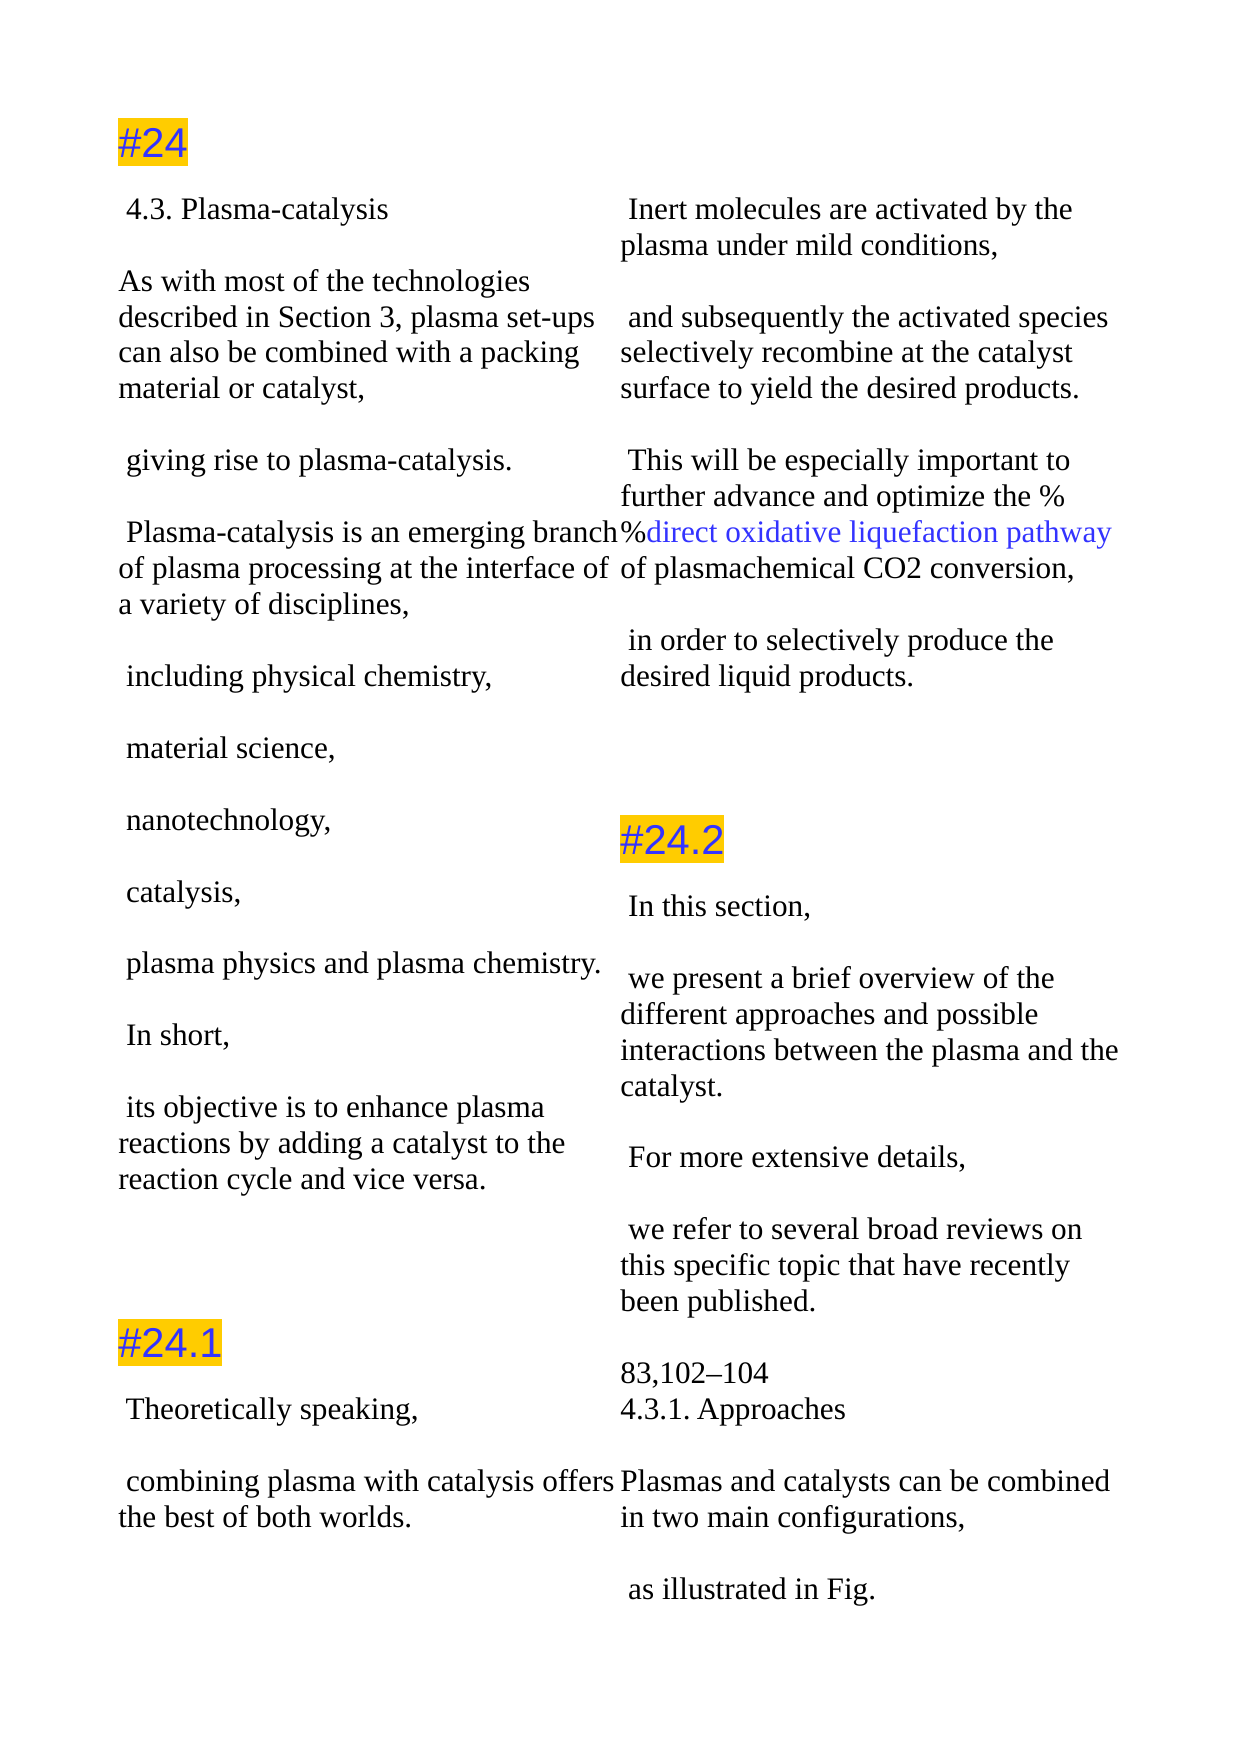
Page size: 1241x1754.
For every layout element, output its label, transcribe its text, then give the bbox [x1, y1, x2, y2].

text For more extensive details, [620, 1139, 1122, 1175]
text in order to selectively produce the desired liquid products. [620, 621, 1122, 693]
text we present a brief overview of the different approaches and possible interactions between the plasma and the catalyst. [620, 959, 1122, 1103]
text and subsequently the activated species selectively recombine at the catalyst surface to yield the desired products. [620, 298, 1122, 406]
text #24.1 [118, 1318, 620, 1366]
text Inert molecules are activated by the plasma under mild conditions, [620, 190, 1122, 262]
text As with most of the technologies described in Section 3, plasma set-ups can also be combined with a packing material or catalyst, [118, 262, 620, 406]
text 83,102–104 [620, 1354, 1122, 1390]
text In this section, [620, 887, 1122, 923]
text Plasma-catalysis is an emerging branch of plasma processing at the interface of a variety of disciplines, [118, 513, 620, 621]
text Theoretically speaking, [118, 1390, 620, 1426]
text #24 [118, 118, 1122, 166]
text plasma physics and plasma chemistry. [118, 945, 620, 981]
text its objective is to enhance plasma reactions by adding a catalyst to the reaction cycle and vice versa. [118, 1088, 620, 1196]
text giving rise to plasma-catalysis. [118, 442, 620, 477]
text This will be especially important to further advance and optimize the %%direct oxidative liquefaction pathway of plasmachemical CO2 conversion, [620, 442, 1122, 585]
text nanotechnology, [118, 801, 620, 837]
text Plasmas and catalysts can be combined in two main configurations, [620, 1462, 1122, 1534]
text In short, [118, 1017, 620, 1052]
text we refer to several broad reviews on this specific topic that have recently been published. [620, 1211, 1122, 1318]
text #24.2 [620, 815, 1122, 863]
text including physical chemistry, [118, 657, 620, 693]
text 4.3. Plasma-catalysis [118, 190, 620, 226]
text material science, [118, 729, 620, 765]
text combining plasma with catalysis offers the best of both worlds. [118, 1462, 620, 1534]
text catalysis, [118, 873, 620, 909]
text as illustrated in Fig. [620, 1570, 1122, 1606]
text 4.3.1. Approaches [620, 1390, 1122, 1426]
